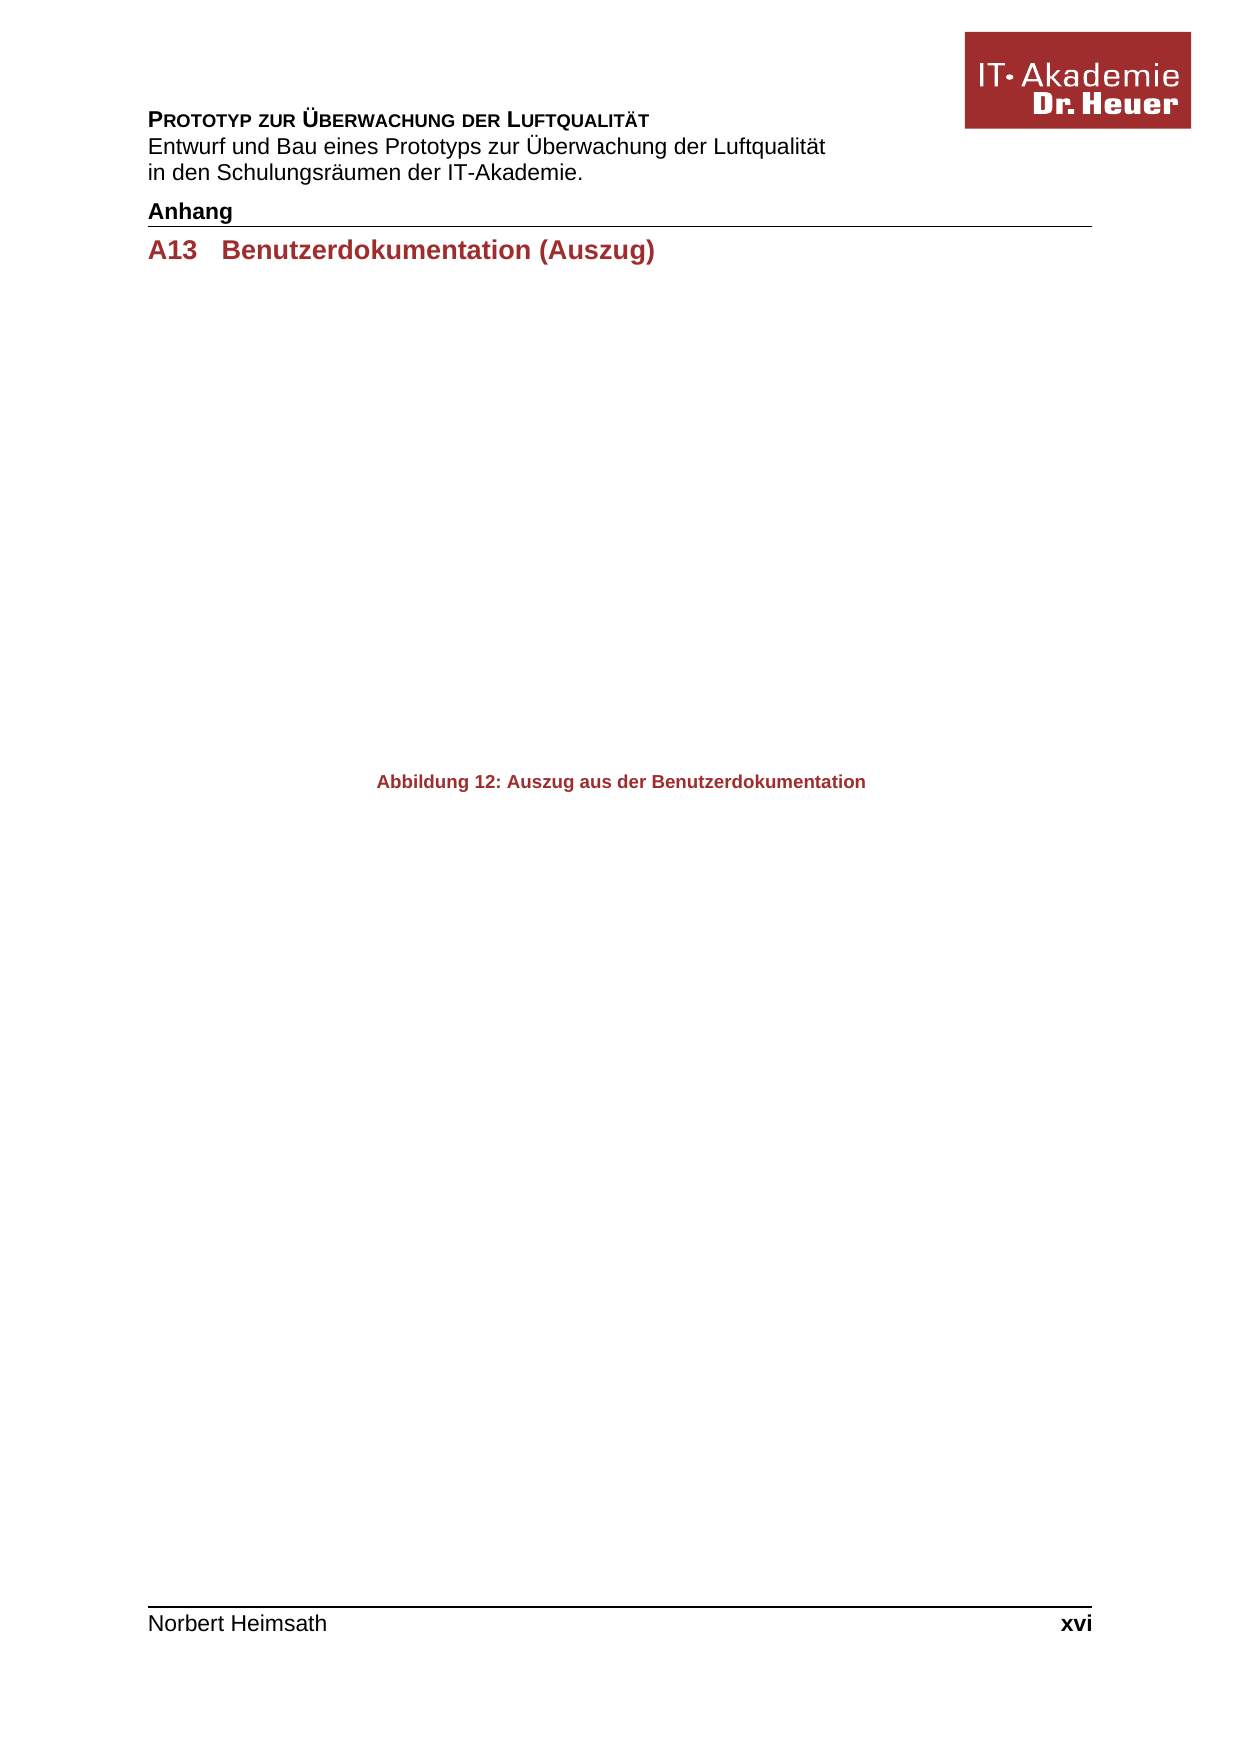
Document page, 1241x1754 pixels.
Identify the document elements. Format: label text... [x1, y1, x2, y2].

subtitle Benutzerdokumentation (Auszug) [148, 234, 1092, 265]
text Abbildung 12: Auszug aus der Benutzerdokumentation [148, 272, 1095, 793]
